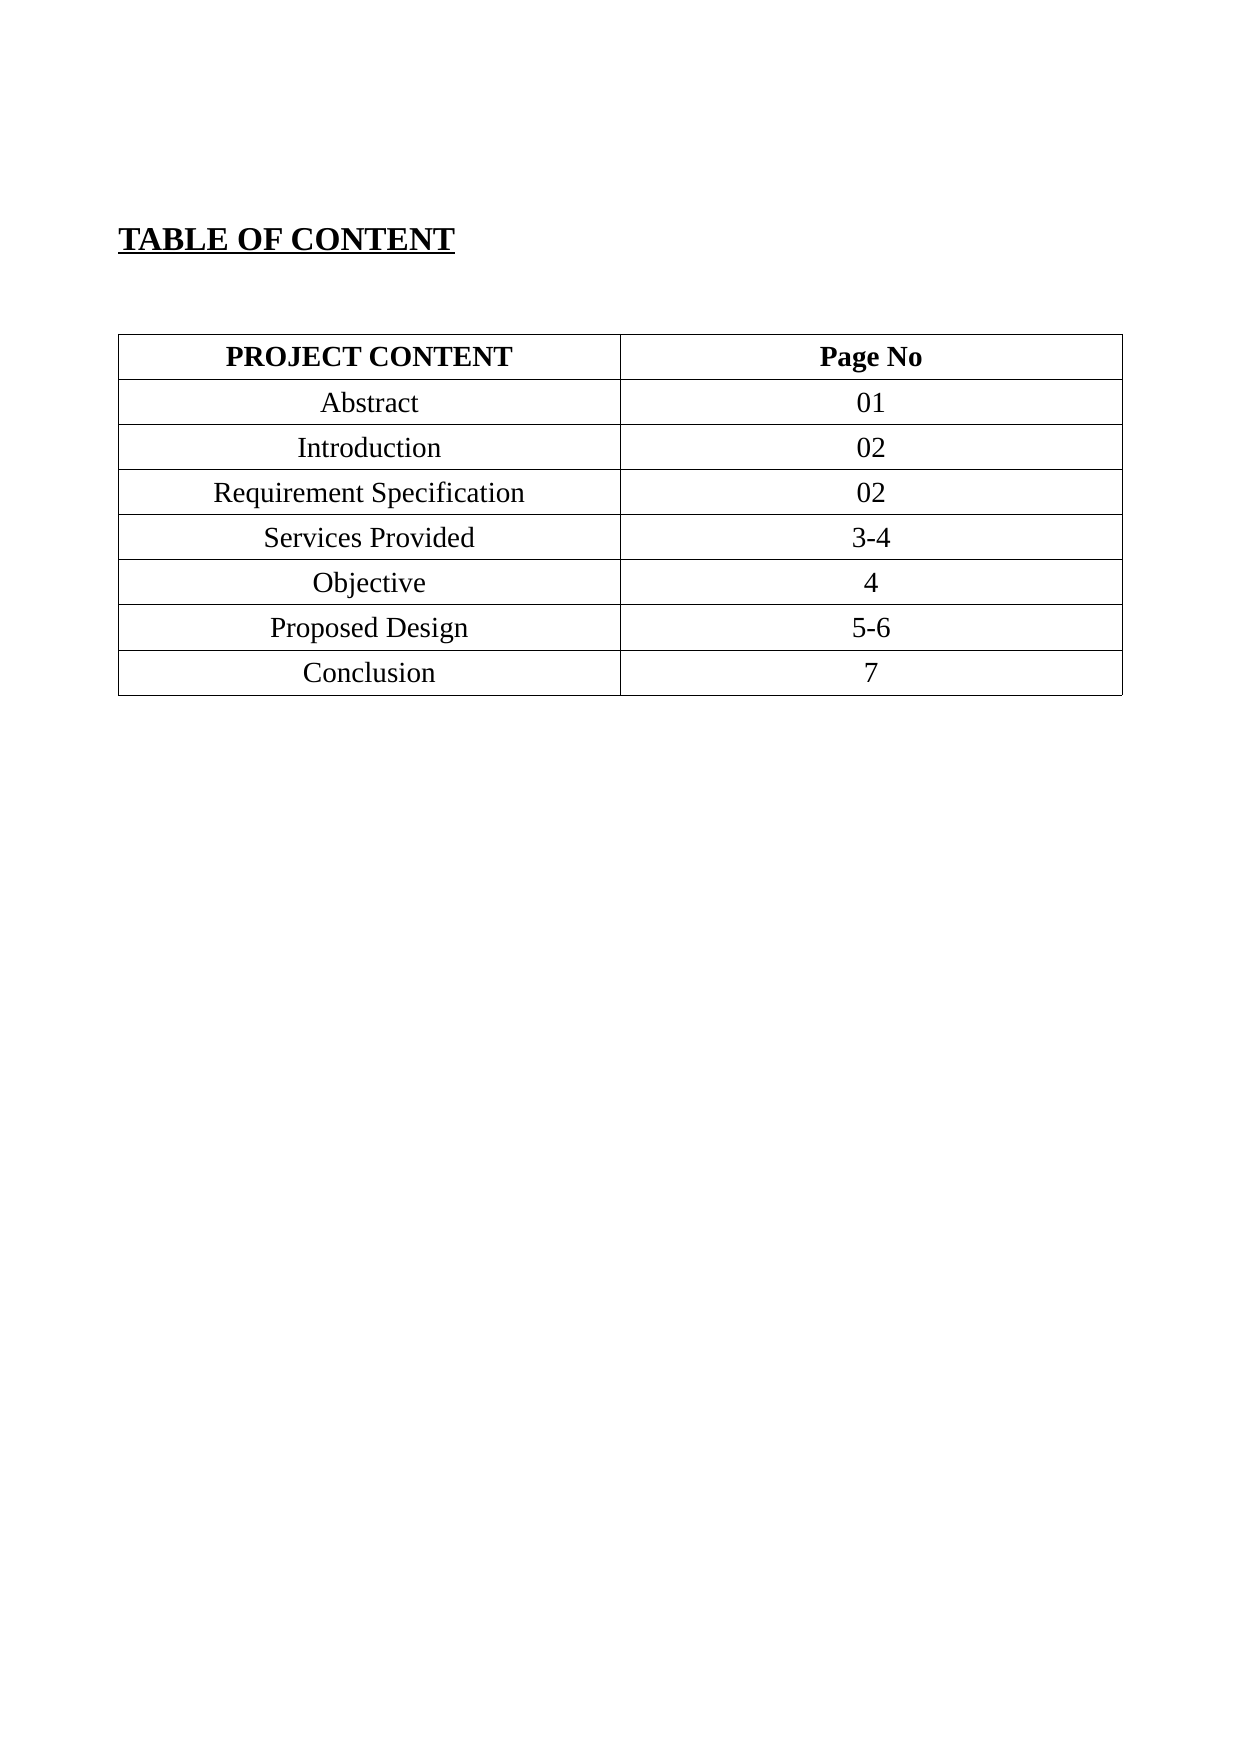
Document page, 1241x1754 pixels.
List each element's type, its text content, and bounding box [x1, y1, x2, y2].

table_cell 5-6 [621, 605, 1122, 649]
table_cell Proposed Design [119, 605, 620, 649]
table_cell 02 [621, 425, 1122, 469]
table_cell Services Provided [119, 515, 620, 559]
table_cell Objective [119, 560, 620, 604]
table_cell Requirement Specification [119, 470, 620, 514]
table_header Page No [621, 335, 1122, 379]
table_cell Conclusion [119, 651, 620, 694]
table_cell 01 [621, 380, 1122, 424]
table_cell Abstract [119, 380, 620, 424]
table_cell Introduction [119, 425, 620, 469]
table_cell 02 [621, 470, 1122, 514]
text TABLE OF CONTENT [118, 219, 1122, 257]
table_cell 3-4 [621, 515, 1122, 559]
table_cell 7 [621, 651, 1122, 694]
table_cell 4 [621, 560, 1122, 604]
table_header PROJECT CONTENT [119, 335, 620, 379]
